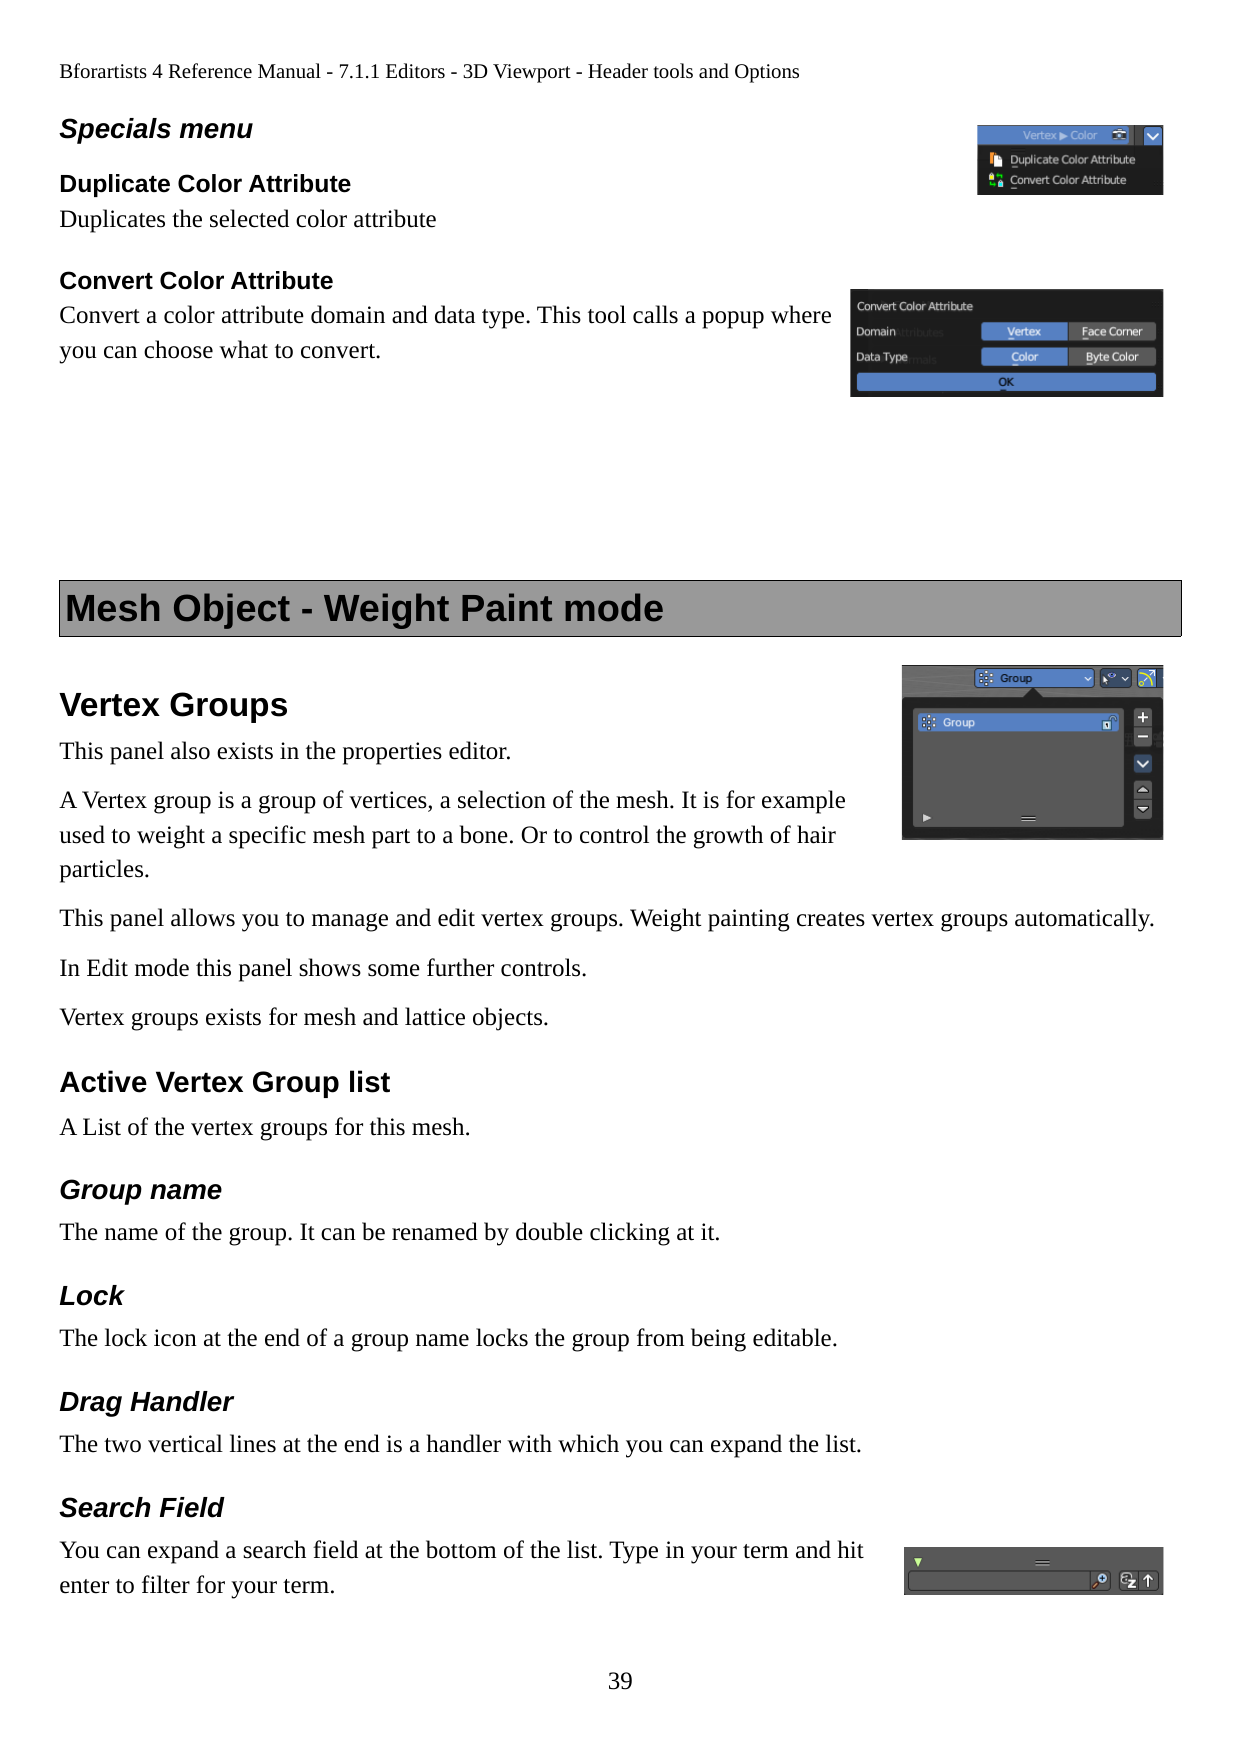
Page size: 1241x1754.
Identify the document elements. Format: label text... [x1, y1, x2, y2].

text Duplicates the selected color attribute [59, 204, 1181, 233]
picture [850, 289, 1164, 397]
picture [977, 125, 1164, 195]
text The lock icon at the end of a group name locks the group from being editable. [59, 1323, 1181, 1352]
text Vertex groups exists for mesh and lattice objects. [59, 1002, 1181, 1030]
table_header Mesh Object - Weight Paint mode [60, 581, 1181, 636]
text You can expand a search field at the bottom of the list. Type in your term and hit enter to filter for your term. [59, 1535, 1181, 1598]
text A Vertex group is a group of vertices, a selection of the mesh. It is for example used to weight a specific mesh part to a bone. Or to control the growth of hair particles. [59, 786, 1181, 883]
subtitle Convert Color Attribute [59, 266, 1181, 294]
subtitle Lock [59, 1279, 1181, 1311]
subtitle Vertex Groups [59, 685, 901, 724]
subtitle Active Vertex Group list [59, 1065, 1181, 1099]
subtitle Drag Handler [59, 1385, 1181, 1417]
subtitle Group name [59, 1173, 1181, 1205]
subtitle Search Field [59, 1491, 1181, 1523]
text The two vertical lines at the end is a handler with which you can expand the list. [59, 1429, 1181, 1458]
subtitle Duplicate Color Attribute [59, 169, 1181, 198]
text In Edit mode this panel shows some further controls. [59, 953, 1181, 981]
subtitle [1164, 685, 1181, 724]
picture [901, 665, 1164, 840]
text This panel allows you to manage and edit vertex groups. Weight painting creates vertex groups automatically. [59, 903, 1181, 932]
text This panel also exists in the properties editor. [59, 736, 901, 765]
subtitle Specials menu [59, 113, 1181, 144]
picture [904, 1547, 1164, 1595]
text The name of the group. It can be renamed by double clicking at it. [59, 1217, 1181, 1246]
text A List of the vertex groups for this mesh. [59, 1112, 1181, 1140]
text Convert a color attribute domain and data type. This tool calls a popup where you can choose what to convert. [59, 301, 850, 364]
